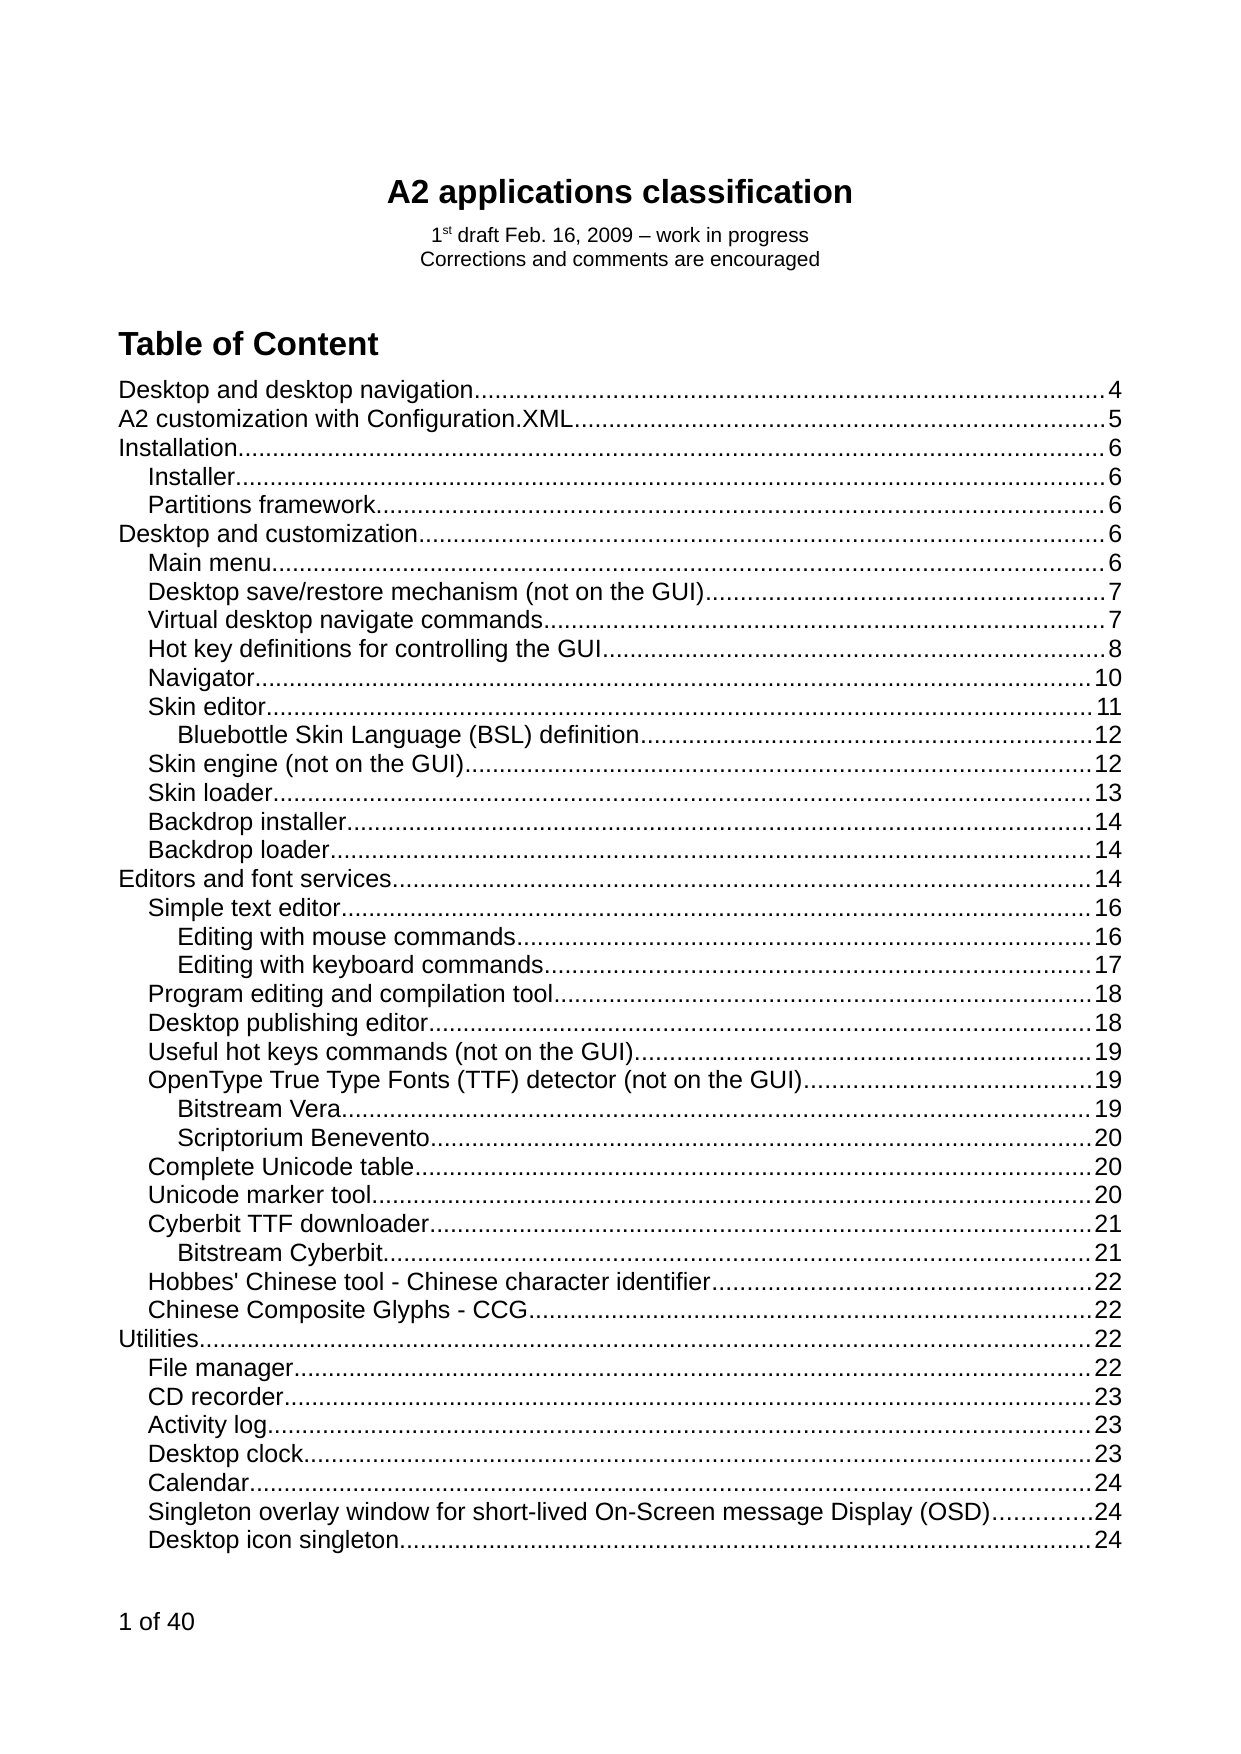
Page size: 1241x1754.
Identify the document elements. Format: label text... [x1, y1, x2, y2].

text Bitstream Vera 19 [177, 1094, 1122, 1123]
text Utilities 22 [118, 1324, 1122, 1353]
text Singleton overlay window for short-lived On-Screen message Display (OSD) 24 [148, 1497, 1122, 1525]
text Useful hot keys commands (not on the GUI) 19 [148, 1037, 1122, 1065]
text Editing with mouse commands 16 [177, 922, 1122, 950]
text Scriptorium Benevento 20 [177, 1123, 1122, 1152]
text Backdrop loader 14 [148, 835, 1122, 864]
text Desktop and customization 6 [118, 519, 1122, 548]
text Calendar 24 [148, 1468, 1122, 1497]
text Skin engine (not on the GUI) 12 [148, 749, 1122, 778]
text Cyberbit TTF downloader 21 [148, 1209, 1122, 1238]
text Unicode marker tool 20 [148, 1180, 1122, 1209]
text Hobbes' Chinese tool - Chinese character identifier 22 [148, 1267, 1122, 1295]
text Activity log 23 [148, 1410, 1122, 1439]
text OpenType True Type Fonts (TTF) detector (not on the GUI) 19 [148, 1065, 1122, 1094]
text Editing with keyboard commands 17 [177, 950, 1122, 979]
text Skin editor 11 [148, 692, 1122, 720]
text Corrections and comments are encouraged [118, 247, 1122, 271]
text Desktop clock 23 [148, 1439, 1122, 1468]
text Program editing and compilation tool 18 [148, 979, 1122, 1008]
text Backdrop installer 14 [148, 807, 1122, 835]
text Virtual desktop navigate commands 7 [148, 605, 1122, 634]
text Complete Unicode table 20 [148, 1152, 1122, 1180]
text Chinese Composite Glyphs - CCG 22 [148, 1295, 1122, 1324]
text Bitstream Cyberbit 21 [177, 1238, 1122, 1267]
text Hot key definitions for controlling the GUI 8 [148, 634, 1122, 663]
text Desktop and desktop navigation 4 [118, 375, 1122, 404]
text Desktop save/restore mechanism (not on the GUI) 7 [148, 577, 1122, 605]
subtitle Table of Content [118, 324, 1122, 363]
text Editors and font services 14 [118, 864, 1122, 893]
text Bluebottle Skin Language (BSL) definition 12 [177, 720, 1122, 749]
text Partitions framework 6 [148, 490, 1122, 519]
text Installer 6 [148, 462, 1122, 490]
text Main menu 6 [148, 548, 1122, 577]
subtitle A2 applications classification [118, 172, 1122, 210]
text Simple text editor 16 [148, 893, 1122, 922]
text Desktop publishing editor 18 [148, 1008, 1122, 1037]
text 1st draft Feb. 16, 2009 – work in progress [118, 223, 1122, 247]
text File manager 22 [148, 1353, 1122, 1382]
text Installation 6 [118, 433, 1122, 462]
text A2 customization with Configuration.XML 5 [118, 404, 1122, 433]
text Navigator 10 [148, 663, 1122, 692]
text Skin loader 13 [148, 778, 1122, 807]
text Desktop icon singleton 24 [148, 1525, 1122, 1554]
text CD recorder 23 [148, 1382, 1122, 1410]
